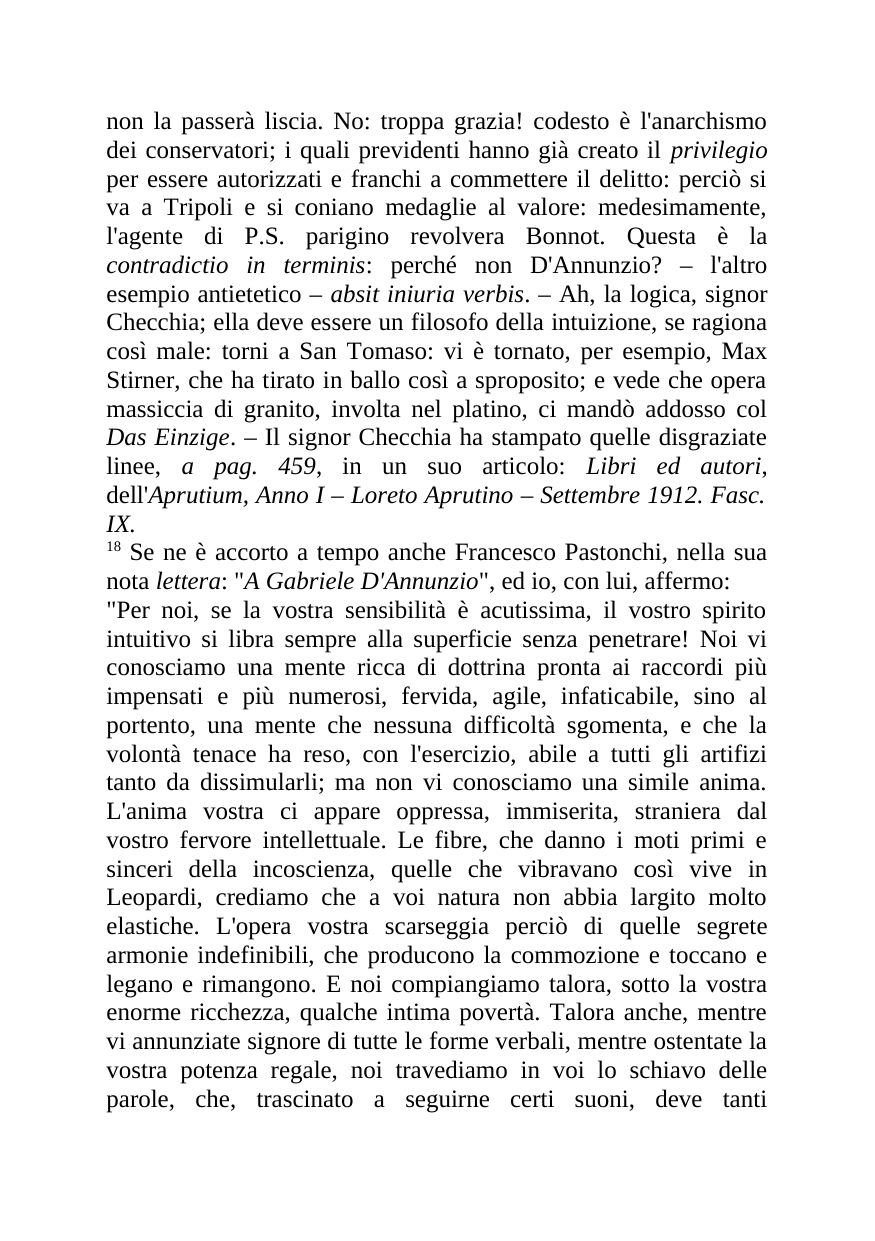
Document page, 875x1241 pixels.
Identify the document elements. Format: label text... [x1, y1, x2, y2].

text "Per noi, se la vostra sensibilità è acutissima, il vostro spirito intuitivo si libra sempre alla superficie senza penetrare! Noi vi conosciamo una mente ricca di dottrina pronta ai raccordi più impensati e più numerosi, fervida, agile, infaticabile, sino al portento, una mente che nessuna difficoltà sgomenta, e che la volontà tenace ha reso, con l'esercizio, abile a tutti gli artifizi tanto da dissimularli; ma non vi conosciamo una simile anima. L'anima vostra ci appare oppressa, immiserita, straniera dal vostro fervore intellettuale. Le fibre, che danno i moti primi e sinceri della incoscienza, quelle che vibravano così vive in Leopardi, crediamo che a voi natura non abbia largito molto elastiche. L'opera vostra scarseggia perciò di quelle segrete armonie indefinibili, che producono la commozione e toccano e legano e rimangono. E noi compiangiamo talora, sotto la vostra enorme ricchezza, qualche intima povertà. Talora anche, mentre vi annunziate signore di tutte le forme verbali, mentre ostentate la vostra potenza regale, noi travediamo in voi lo schiavo delle parole, che, trascinato a seguirne certi suoni, deve tanti [106, 595, 768, 1112]
text Se ne è accorto a tempo anche Francesco Pastonchi, nella sua nota lettera: "A Gabriele D'Annunzio", ed io, con lui, affermo: [106, 537, 768, 595]
text non la passerà liscia. No: troppa grazia! codesto è l'anarchismo dei conservatori; i quali previdenti hanno già creato il privilegio per essere autorizzati e franchi a commettere il delitto: perciò si va a Tripoli e si coniano medaglie al valore: medesimamente, l'agente di P.S. parigino revolvera Bonnot. Questa è la contradictio in terminis: perché non D'Annunzio? – l'altro esempio antietetico – absit iniuria verbis. – Ah, la logica, signor Checchia; ella deve essere un filosofo della intuizione, se ragiona così male: torni a San Tomaso: vi è tornato, per esempio, Max Stirner, che ha tirato in ballo così a sproposito; e vede che opera massiccia di granito, involta nel platino, ci mandò addosso col Das Einzige. – Il signor Checchia ha stampato quelle disgraziate linee, a pag. 459, in un suo articolo: Libri ed autori, dell'Aprutium, Anno I – Loreto Aprutino – Settembre 1912. Fasc. IX. [106, 106, 768, 537]
